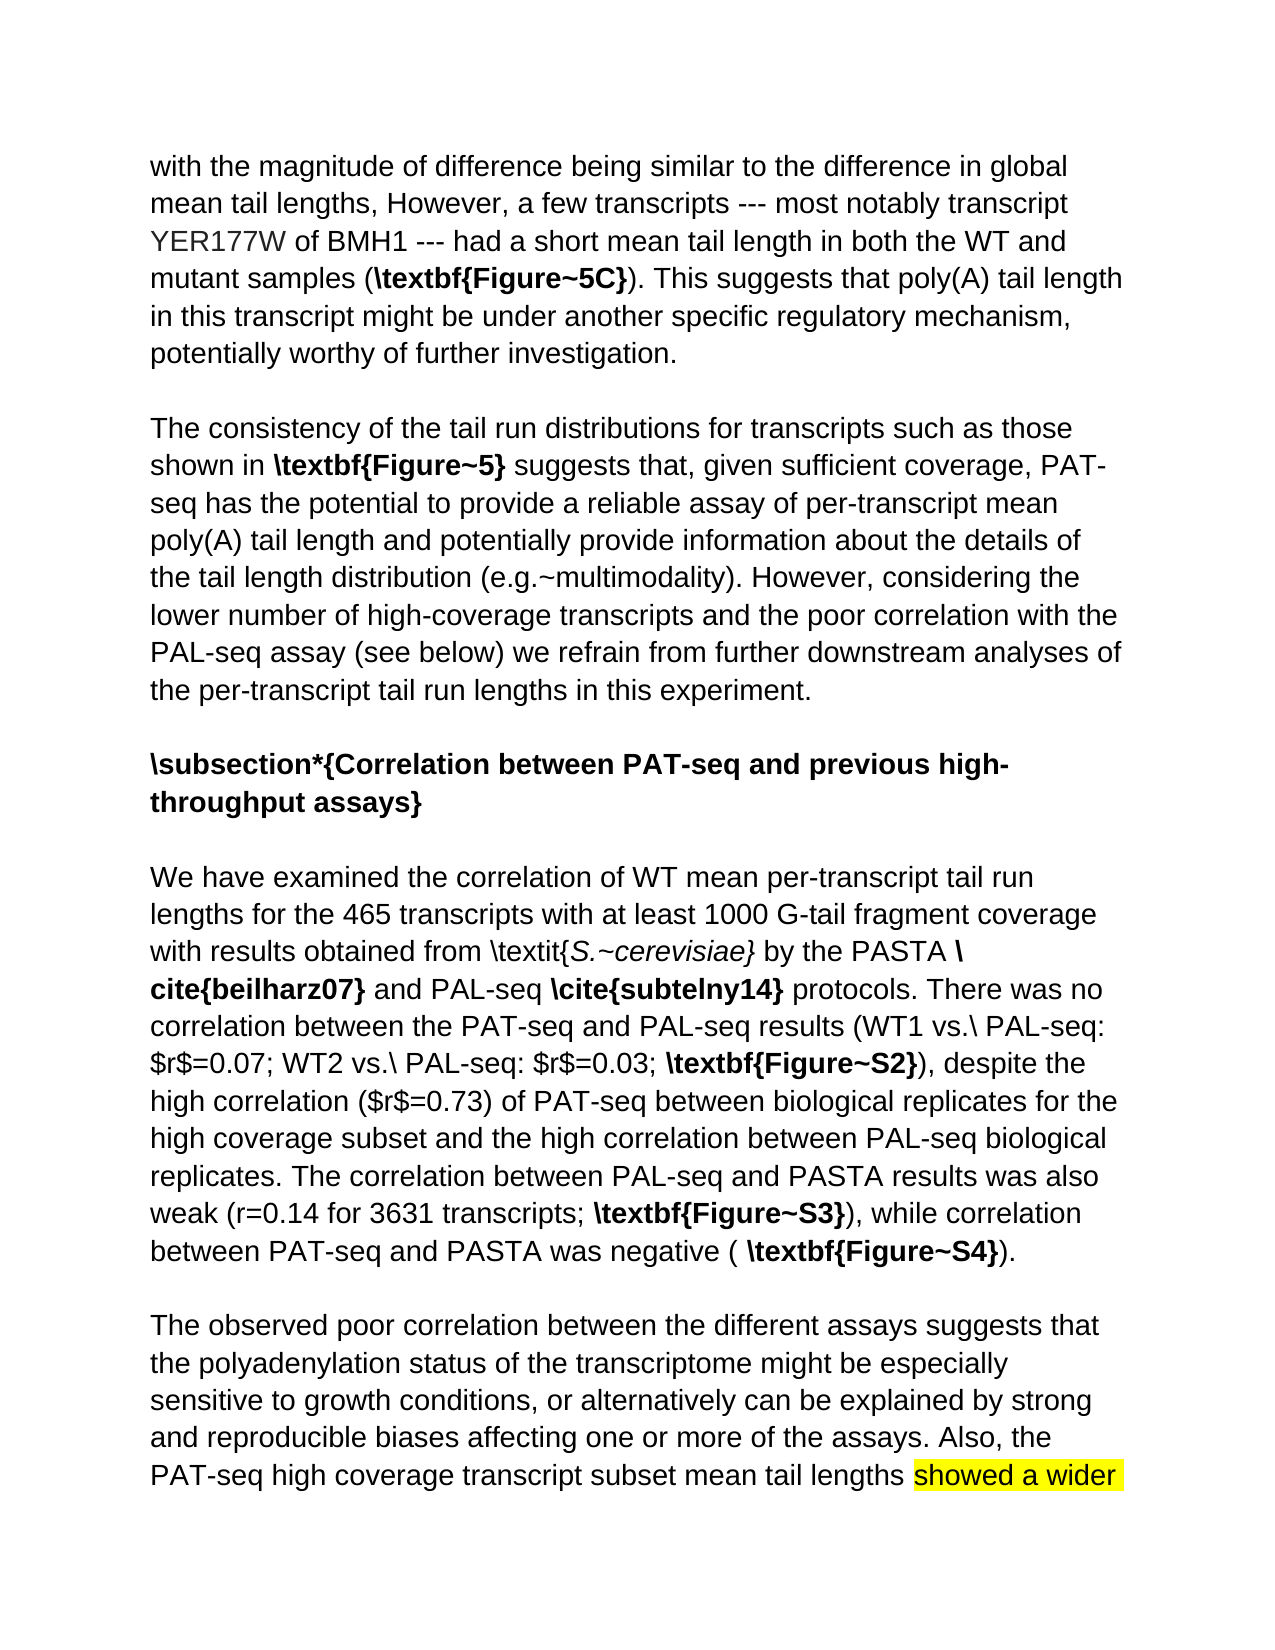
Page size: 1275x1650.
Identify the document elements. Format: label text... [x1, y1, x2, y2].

text \subsection*{Correlation between PAT-seq and previous high-throughput assays} [150, 748, 1125, 818]
text with the magnitude of difference being similar to the difference in global mean tail lengths, However, a few transcripts --- most notably transcript YER177W of BMH1 --- had a short mean tail length in both the WT and mutant samples (\textbf{Figure~5C}). This suggests that poly(A) tail length in this transcript might be under another specific regulatory mechanism, potentially worthy of further investigation. [150, 150, 1125, 369]
text The observed poor correlation between the different assays suggests that the polyadenylation status of the transcriptome might be especially sensitive to growth conditions, or alternatively can be explained by strong and reproducible biases affecting one or more of the assays. Also, the PAT-seq high coverage transcript subset mean tail lengths showed a wider [150, 1309, 1125, 1491]
text We have examined the correlation of WT mean per-transcript tail run lengths for the 465 transcripts with at least 1000 G-tail fragment coverage with results obtained from \textit{S.~cerevisiae} by the PASTA \cite{beilharz07} and PAL-seq \cite{subtelny14} protocols. There was no correlation between the PAT-seq and PAL-seq results (WT1 vs.\ PAL-seq: $r$=0.07; WT2 vs.\ PAL-seq: $r$=0.03; \textbf{Figure~S2}), despite the high correlation ($r$=0.73) of PAT-seq between biological replicates for the high coverage subset and the high correlation between PAL-seq biological replicates. The correlation between PAL-seq and PASTA results was also weak (r=0.14 for 3631 transcripts; \textbf{Figure~S3}), while correlation between PAT-seq and PASTA was negative ( \textbf{Figure~S4}). [150, 861, 1125, 1267]
text The consistency of the tail run distributions for transcripts such as those shown in \textbf{Figure~5} suggests that, given sufficient coverage, PAT-seq has the potential to provide a reliable assay of per-transcript mean poly(A) tail length and potentially provide information about the details of the tail length distribution (e.g.~multimodality). However, considering the lower number of high-coverage transcripts and the poor correlation with the PAL-seq assay (see below) we refrain from further downstream analyses of the per-transcript tail run lengths in this experiment. [150, 412, 1125, 706]
